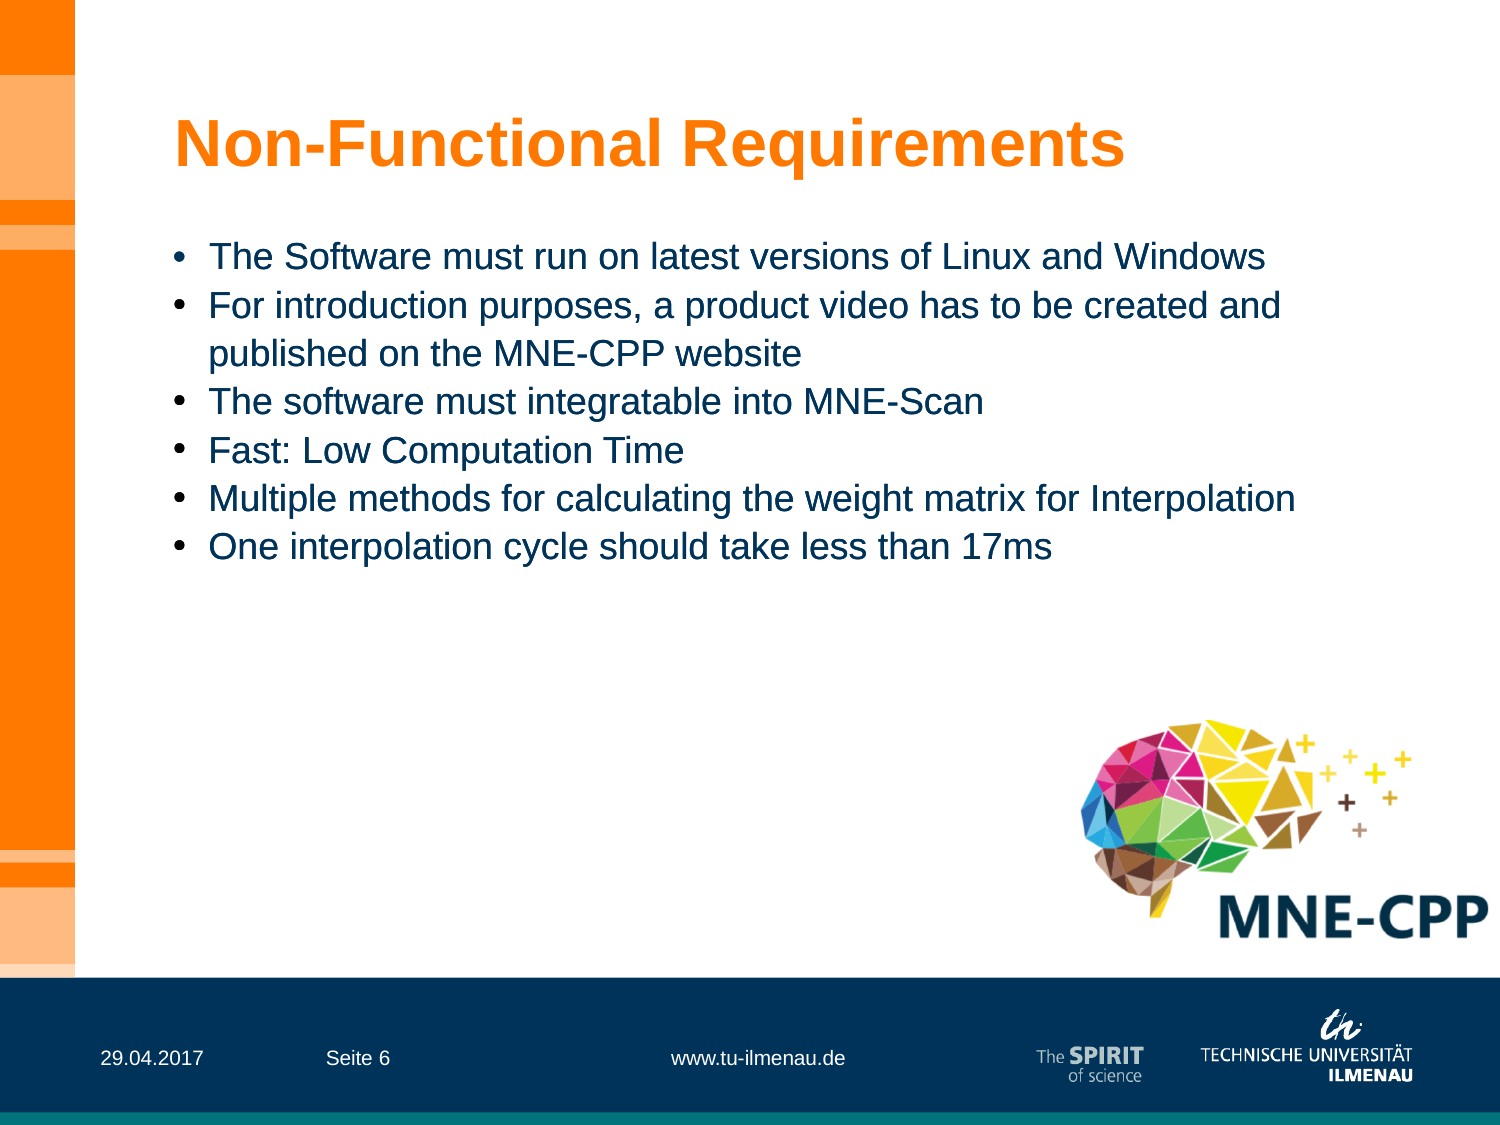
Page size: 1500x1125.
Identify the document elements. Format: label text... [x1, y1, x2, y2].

text_box Non-Functional Requirements [174, 99, 1413, 188]
slide_number Seite <Foliennummer> [289, 1037, 427, 1088]
footer www.tu-ilmenau.de [644, 1037, 858, 1088]
picture [1062, 720, 1494, 973]
picture [1200, 1009, 1413, 1082]
picture [1033, 1040, 1147, 1085]
slide_number 29.04.2017 [100, 1037, 276, 1088]
text_box • The Software must run on latest versions of Linux and Windows For introduction purposes, a product video has to be created and published on the MNE-CPP website The software must integratable into MNE-Scan Fast: Low Computation Time Multiple methods for calculating the weight matrix for Interpolation One interpolation cycle should take less than 17ms [158, 224, 1394, 576]
